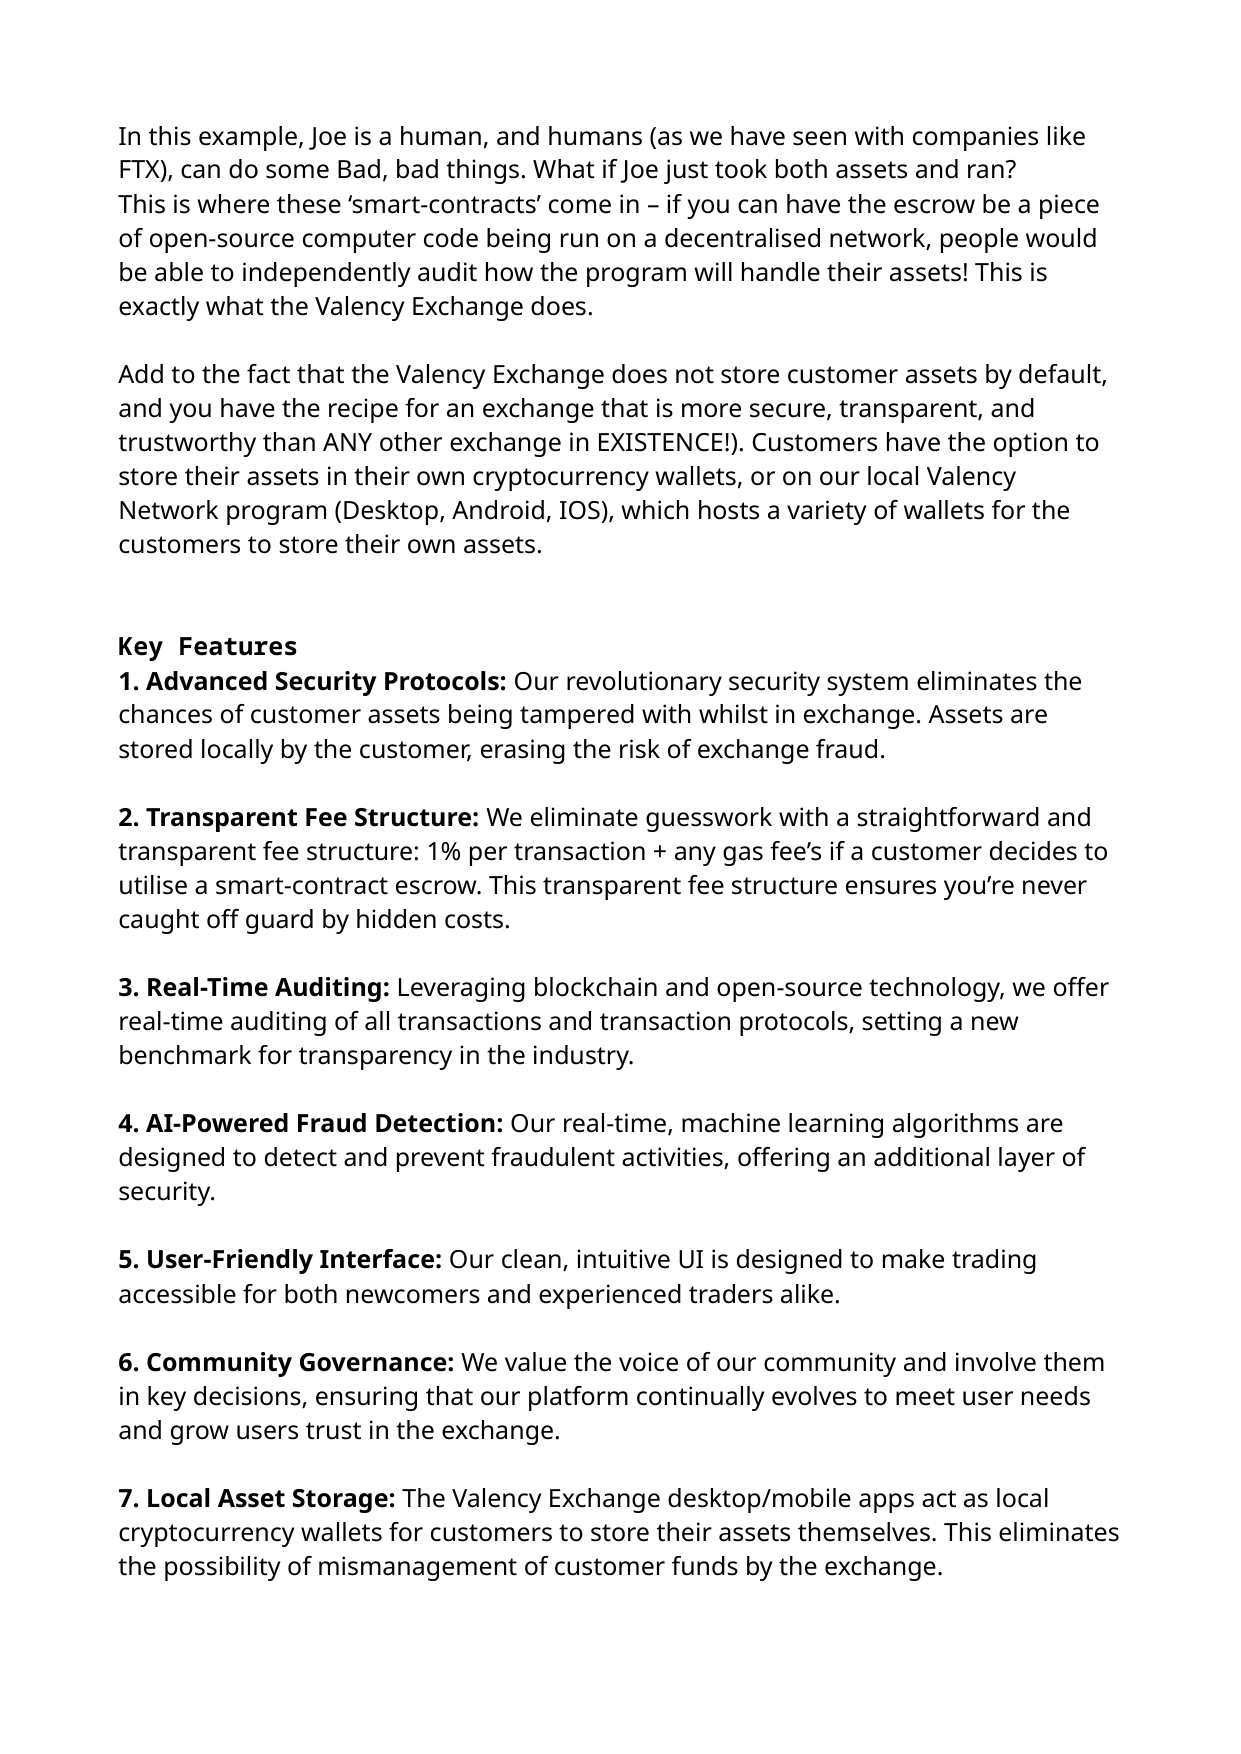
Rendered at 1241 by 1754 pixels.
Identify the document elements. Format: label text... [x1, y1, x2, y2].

text This is where these ‘smart-contracts’ come in – if you can have the escrow be a piece of open-source computer code being run on a decentralised network, people would be able to independently audit how the program will handle their assets! This is exactly what the Valency Exchange does. [118, 186, 1122, 322]
text 2. Transparent Fee Structure: We eliminate guesswork with a straightforward and transparent fee structure: 1% per transaction + any gas fee’s if a customer decides to utilise a smart-contract escrow. This transparent fee structure ensures you’re never caught off guard by hidden costs. [118, 799, 1122, 936]
text Add to the fact that the Valency Exchange does not store customer assets by default, and you have the recipe for an exchange that is more secure, transparent, and trustworthy than ANY other exchange in EXISTENCE!). Customers have the option to store their assets in their own cryptocurrency wallets, or on our local Valency Network program (Desktop, Android, IOS), which hosts a variety of wallets for the customers to store their own assets. [118, 357, 1122, 561]
text 3. Real-Time Auditing: Leveraging blockchain and open-source technology, we offer real-time auditing of all transactions and transaction protocols, setting a new benchmark for transparency in the industry. [118, 970, 1122, 1072]
text In this example, Joe is a human, and humans (as we have seen with companies like FTX), can do some Bad, bad things. What if Joe just took both assets and ran? [118, 118, 1122, 186]
text 5. User-Friendly Interface: Our clean, intuitive UI is designed to make trading accessible for both newcomers and experienced traders alike. [118, 1242, 1122, 1310]
text Key Features [118, 629, 1122, 663]
text 4. AI-Powered Fraud Detection: Our real-time, machine learning algorithms are designed to detect and prevent fraudulent activities, offering an additional layer of security. [118, 1106, 1122, 1208]
text 1. Advanced Security Protocols: Our revolutionary security system eliminates the chances of customer assets being tampered with whilst in exchange. Assets are stored locally by the customer, erasing the risk of exchange fraud. [118, 663, 1122, 765]
text 6. Community Governance: We value the voice of our community and involve them in key decisions, ensuring that our platform continually evolves to meet user needs and grow users trust in the exchange. [118, 1344, 1122, 1447]
text 7. Local Asset Storage: The Valency Exchange desktop/mobile apps act as local cryptocurrency wallets for customers to store their assets themselves. This eliminates the possibility of mismanagement of customer funds by the exchange. [118, 1481, 1122, 1583]
